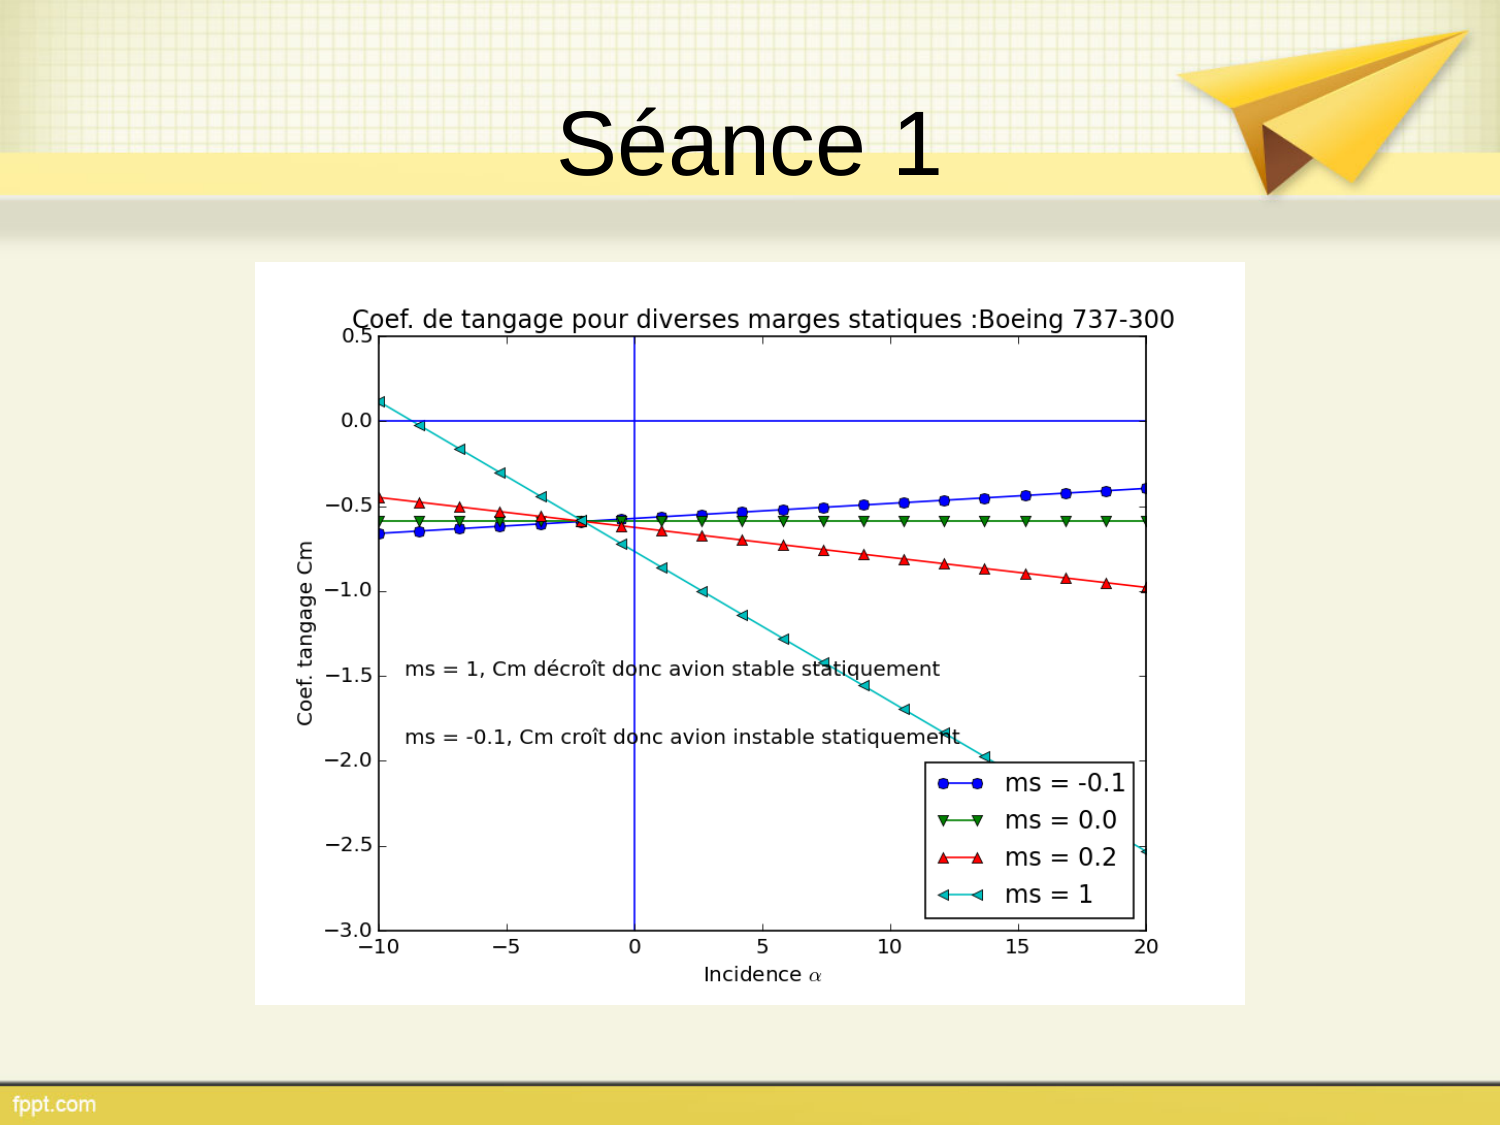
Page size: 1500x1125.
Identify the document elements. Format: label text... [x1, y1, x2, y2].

title Séance 1 [75, 45, 1426, 233]
picture [0, 0, 1500, 1125]
